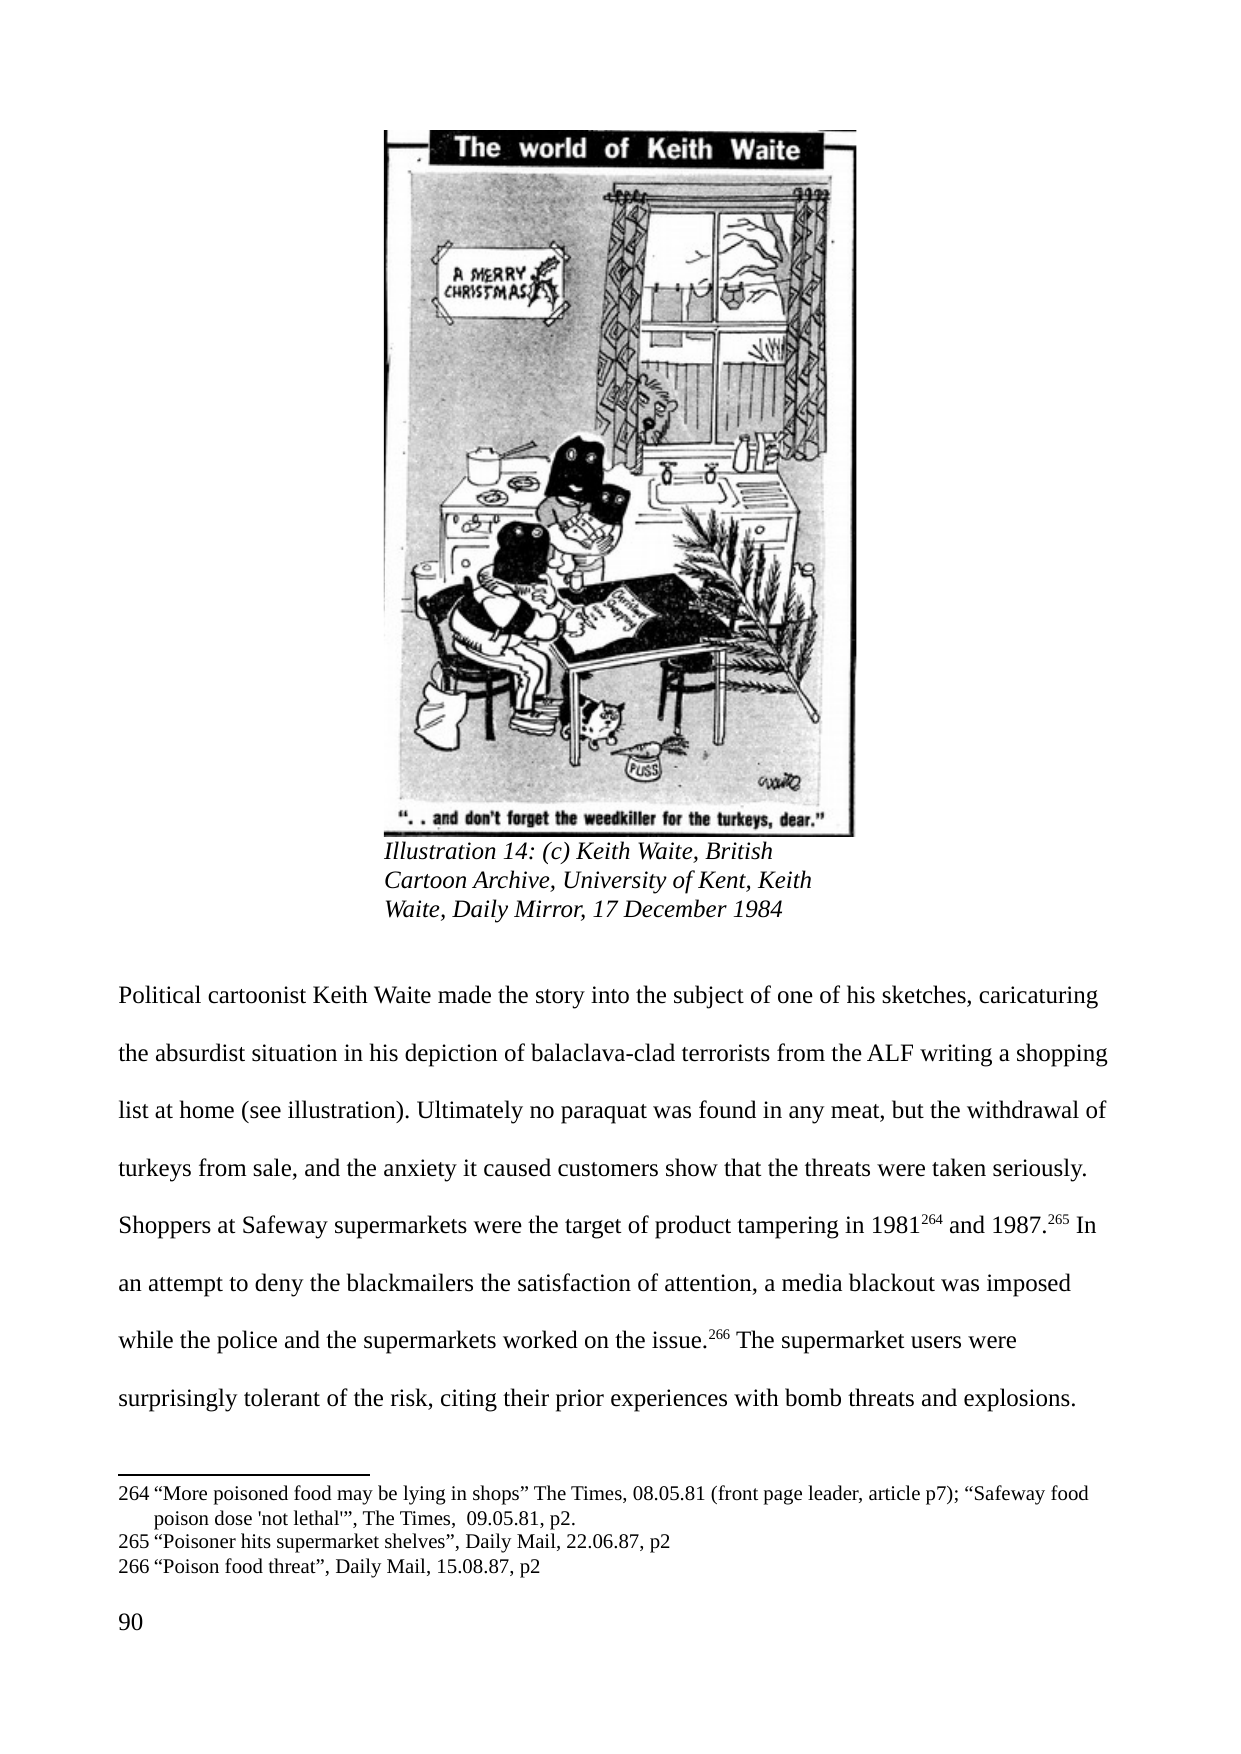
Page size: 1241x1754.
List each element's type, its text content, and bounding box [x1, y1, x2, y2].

text Political cartoonist Keith Waite made the story into the subject of one of his sketches, caricaturing the absurdist situation in his depiction of balaclava-clad terrorists from the ALF writing a shopping list at home (see illustration). Ultimately no paraquat was found in any meat, but the withdrawal of turkeys from sale, and the anxiety it caused customers show that the threats were taken seriously. Shoppers at Safeway supermarkets were the target of product tampering in 1981 and 1987. In an attempt to deny the blackmailers the satisfaction of attention, a media blackout was imposed while the police and the supermarkets worked on the issue. The supermarket users were surprisingly tolerant of the risk, citing their prior experiences with bomb threats and explosions. [118, 981, 1122, 1412]
text Illustration 14: (c) Keith Waite, British Cartoon Archive, University of Kent, Keith Waite, Daily Mirror, 17 December 1984 [384, 837, 856, 923]
text “Poison food threat”, Daily Mail, 15.08.87, p2 [118, 1553, 1122, 1578]
text “More poisoned food may be lying in shops” The Times, 08.05.81 (front page leader, article p7); “Safeway food poison dose 'not lethal'”, The Times, 09.05.81, p2. [118, 1481, 1122, 1529]
text “Poisoner hits supermarket shelves”, Daily Mail, 22.06.87, p2 [118, 1529, 1122, 1553]
picture [383, 130, 857, 837]
